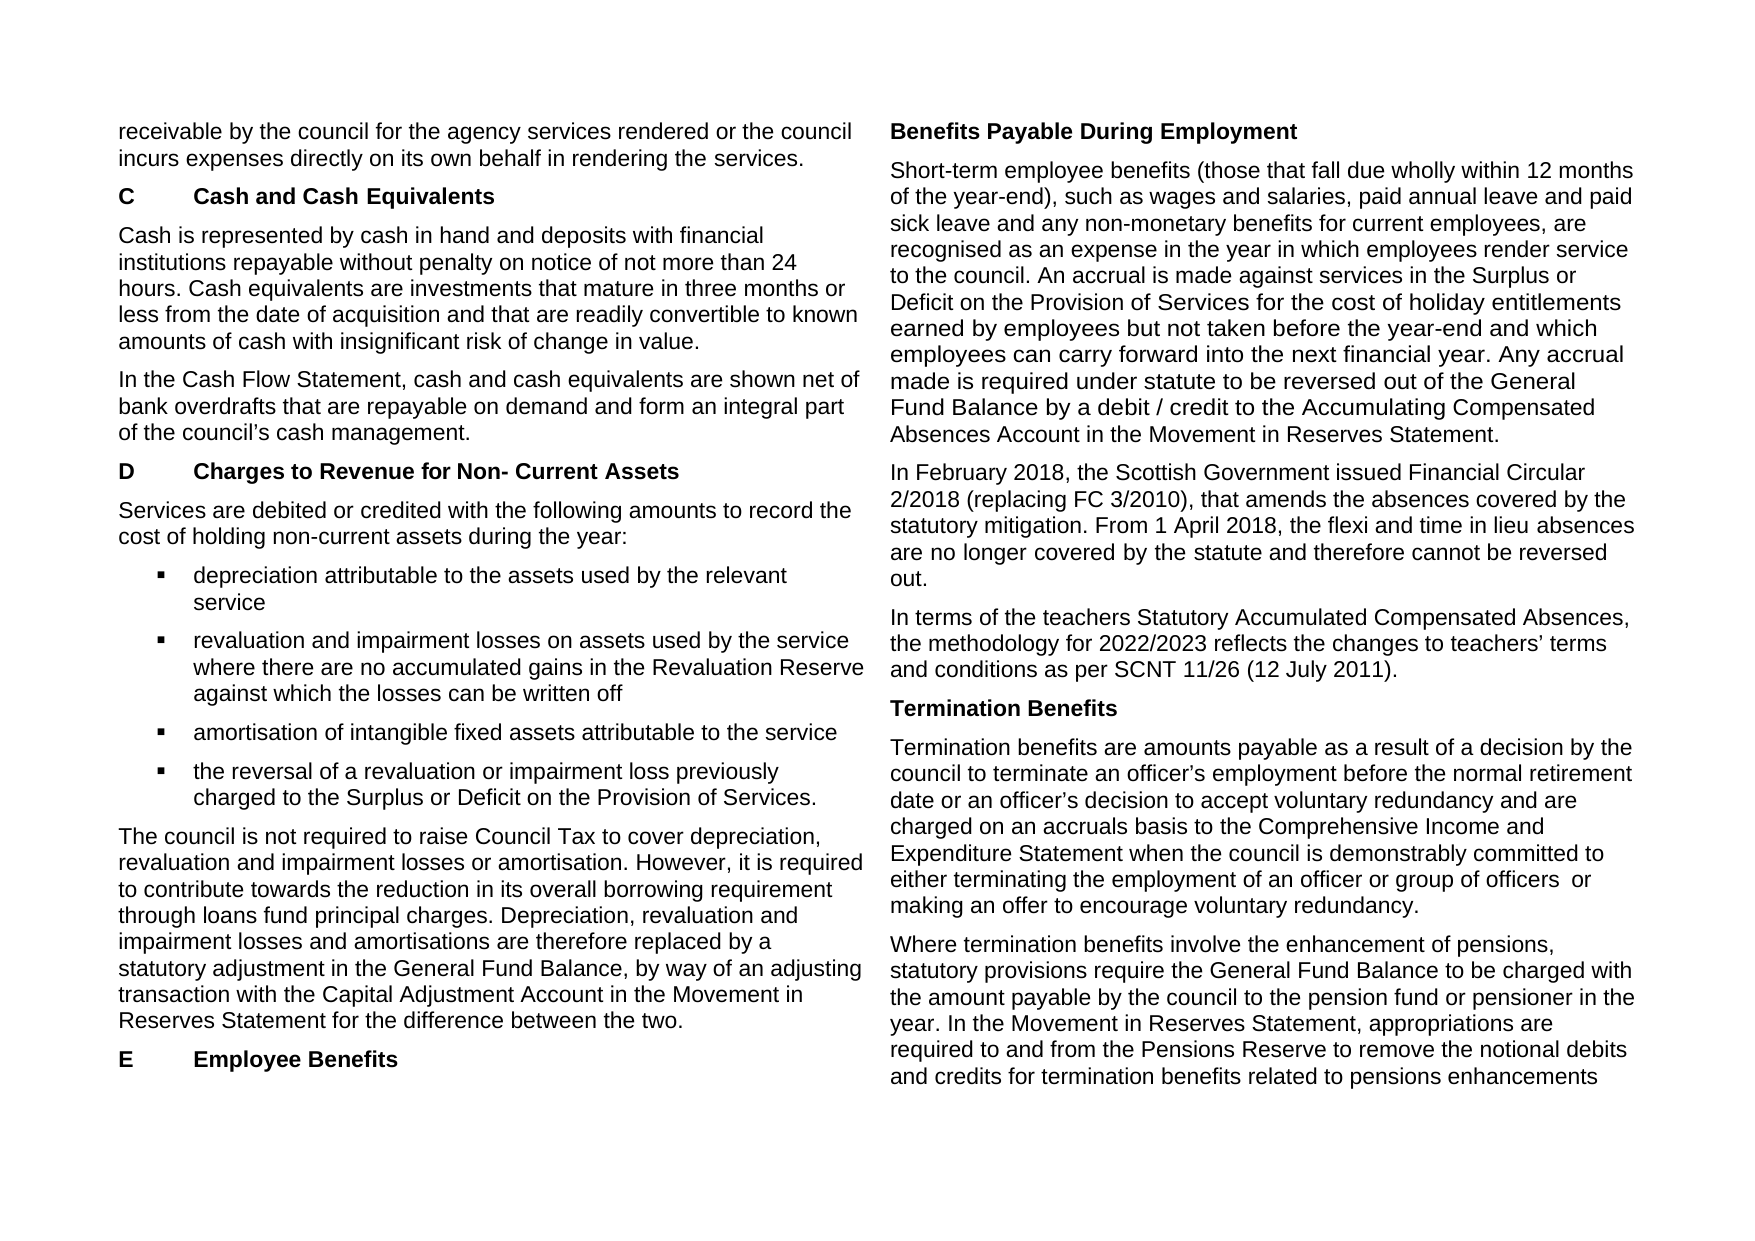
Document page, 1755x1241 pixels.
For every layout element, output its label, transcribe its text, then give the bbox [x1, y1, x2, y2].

list amortisation of intangible fixed assets attributable to the service [156, 719, 864, 745]
text Termination benefits are amounts payable as a result of a decision by the council to terminate an officer’s employment before the normal retirement date or an officer’s decision to accept voluntary redundancy and are charged on an accruals basis to the Comprehensive Income and Expenditure Statement when the council is demonstrably committed to either terminating the employment of an officer or group of officers or making an offer to encourage voluntary redundancy. [890, 734, 1636, 918]
list revaluation and impairment losses on assets used by the service where there are no accumulated gains in the Revaluation Reserve against which the losses can be written off [156, 627, 864, 706]
text Termination Benefits [890, 695, 1636, 722]
text Benefits Payable During Employment [890, 118, 1636, 144]
text In February 2018, the Scottish Government issued Financial Circular 2/2018 (replacing FC 3/2010), that amends the absences covered by the statutory mitigation. From 1 April 2018, the flexi and time in lieu absences are no longer covered by the statute and therefore cannot be reversed out. [890, 459, 1636, 591]
text Cash is represented by cash in hand and deposits with financial institutions repayable without penalty on notice of not more than 24 hours. Cash equivalents are investments that mature in three months or less from the date of acquisition and that are readily convertible to known amounts of cash with insignificant risk of change in value. [118, 222, 864, 354]
text In terms of the teachers Statutory Accumulated Compensated Absences, the methodology for 2022/2023 reflects the changes to teachers’ terms and conditions as per SCNT 11/26 (12 July 2011). [890, 604, 1636, 683]
text C Cash and Cash Equivalents [118, 183, 864, 210]
list the reversal of a revaluation or impairment loss previously charged to the Surplus or Deficit on the Provision of Services. [156, 758, 864, 810]
text The council is not required to raise Council Tax to cover depreciation, revaluation and impairment losses or amortisation. However, it is required to contribute towards the reduction in its overall borrowing requirement through loans fund principal charges. Depreciation, revaluation and impairment losses and amortisations are therefore replaced by a statutory adjustment in the General Fund Balance, by way of an adjusting transaction with the Capital Adjustment Account in the Movement in Reserves Statement for the difference between the two. [118, 823, 864, 1034]
text Where termination benefits involve the enhancement of pensions, statutory provisions require the General Fund Balance to be charged with the amount payable by the council to the pension fund or pensioner in the year. In the Movement in Reserves Statement, appropriations are required to and from the Pensions Reserve to remove the notional debits and credits for termination benefits related to pensions enhancements [890, 931, 1636, 1089]
text In the Cash Flow Statement, cash and cash equivalents are shown net of bank overdrafts that are repayable on demand and form an integral part of the council’s cash management. [118, 366, 864, 446]
text E Employee Benefits [118, 1046, 864, 1094]
text receivable by the council for the agency services rendered or the council incurs expenses directly on its own behalf in rendering the services. [118, 118, 864, 171]
list depreciation attributable to the assets used by the relevant service [156, 562, 864, 615]
text Services are debited or credited with the following amounts to record the cost of holding non-current assets during the year: [118, 497, 864, 549]
text D Charges to Revenue for Non- Current Assets [118, 458, 864, 484]
text Short-term employee benefits (those that fall due wholly within 12 months of the year-end), such as wages and salaries, paid annual leave and paid sick leave and any non-monetary benefits for current employees, are recognised as an expense in the year in which employees render service to the council. An accrual is made against services in the Surplus or Deficit on the Provision of Services for the cost of holiday entitlements earned by employees but not taken before the year-end and which employees can carry forward into the next financial year. Any accrual made is required under statute to be reversed out of the General Fund Balance by a debit / credit to the Accumulating Compensated Absences Account in the Movement in Reserves Statement. [890, 157, 1636, 447]
